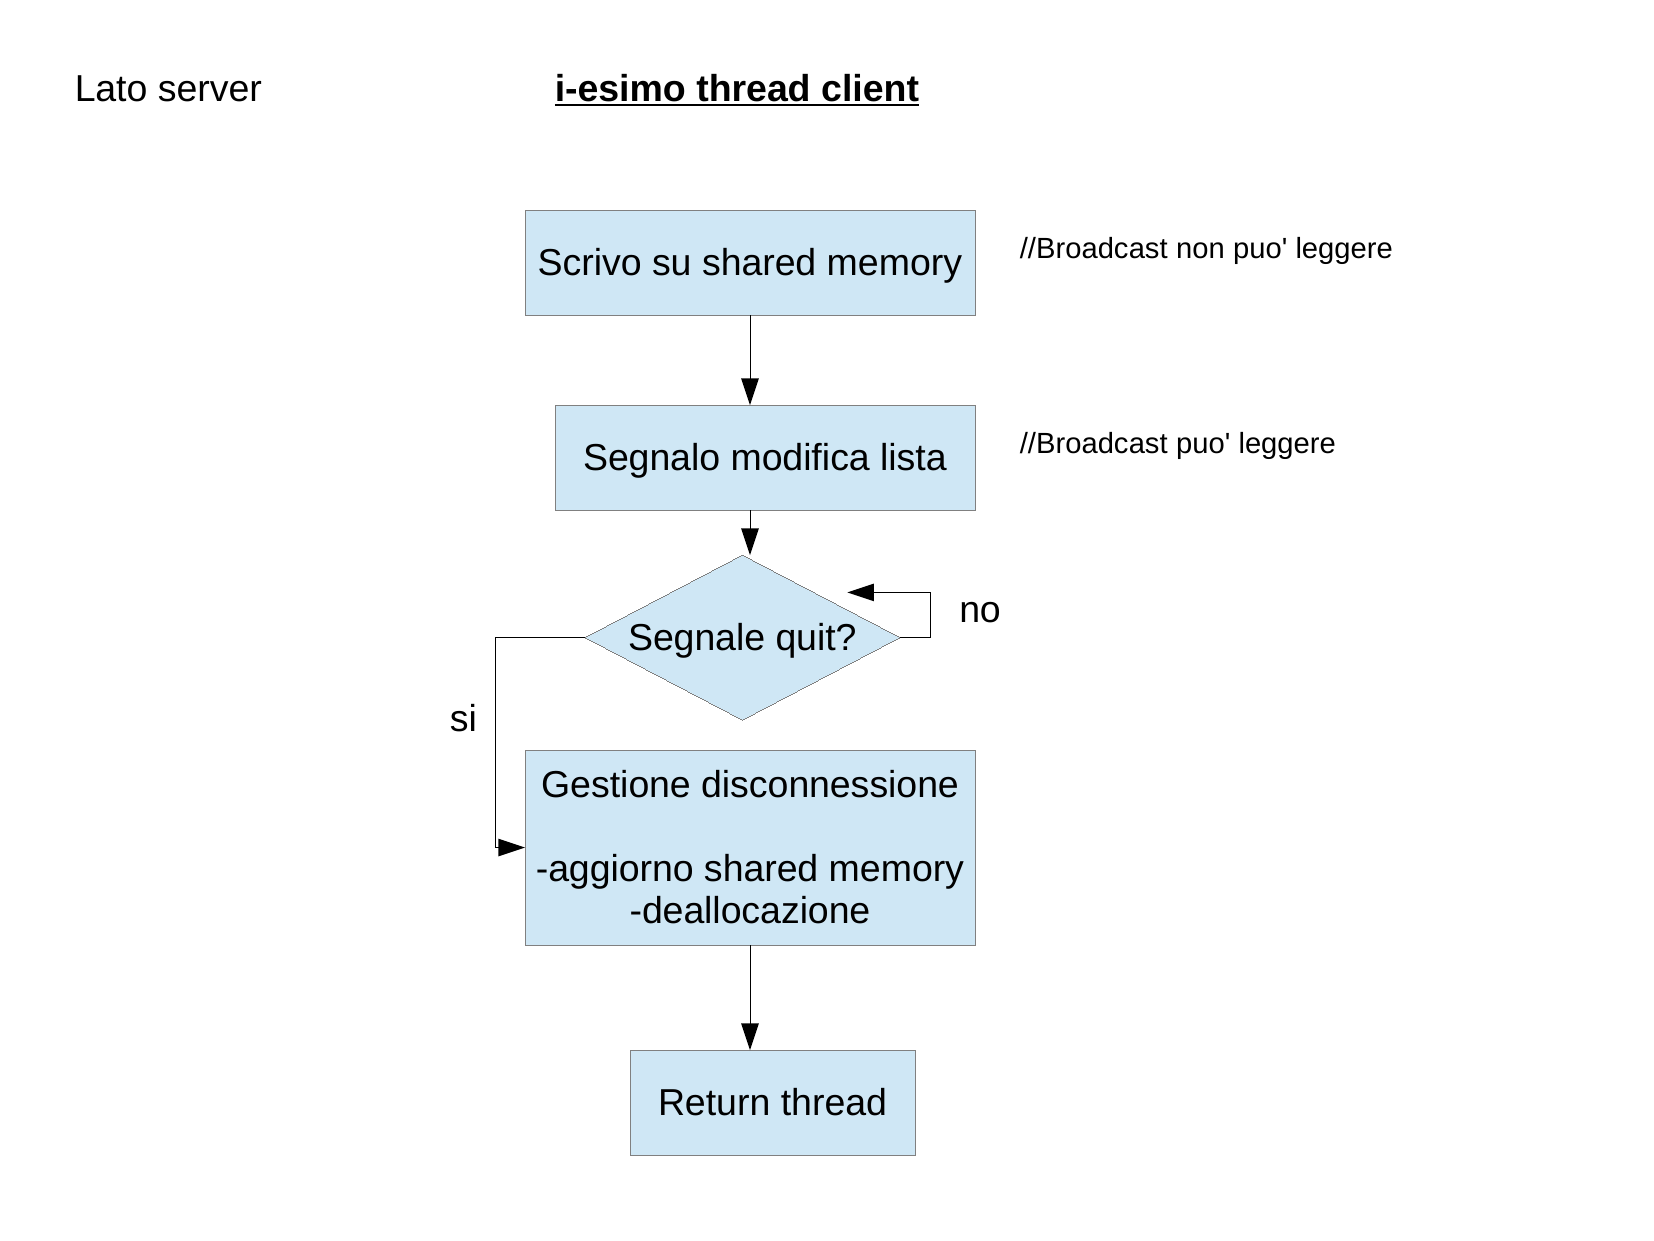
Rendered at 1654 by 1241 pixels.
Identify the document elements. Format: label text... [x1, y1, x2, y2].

text_box i-esimo thread client [540, 60, 1066, 117]
text_box Segnalo modifica lista [555, 405, 976, 511]
text_box //Broadcast non puo' leggere [1005, 225, 1426, 306]
text_box Lato server [60, 60, 316, 117]
text_box Scrivo su shared memory [525, 210, 976, 316]
text_box Gestione disconnessione -aggiorno shared memory -deallocazione [525, 750, 976, 946]
text_box //Broadcast puo' leggere [1005, 420, 1426, 501]
text_box Return thread [630, 1050, 916, 1156]
text_box Segnale quit? [585, 555, 900, 721]
text_box no [944, 580, 1021, 646]
text_box si [435, 690, 496, 747]
